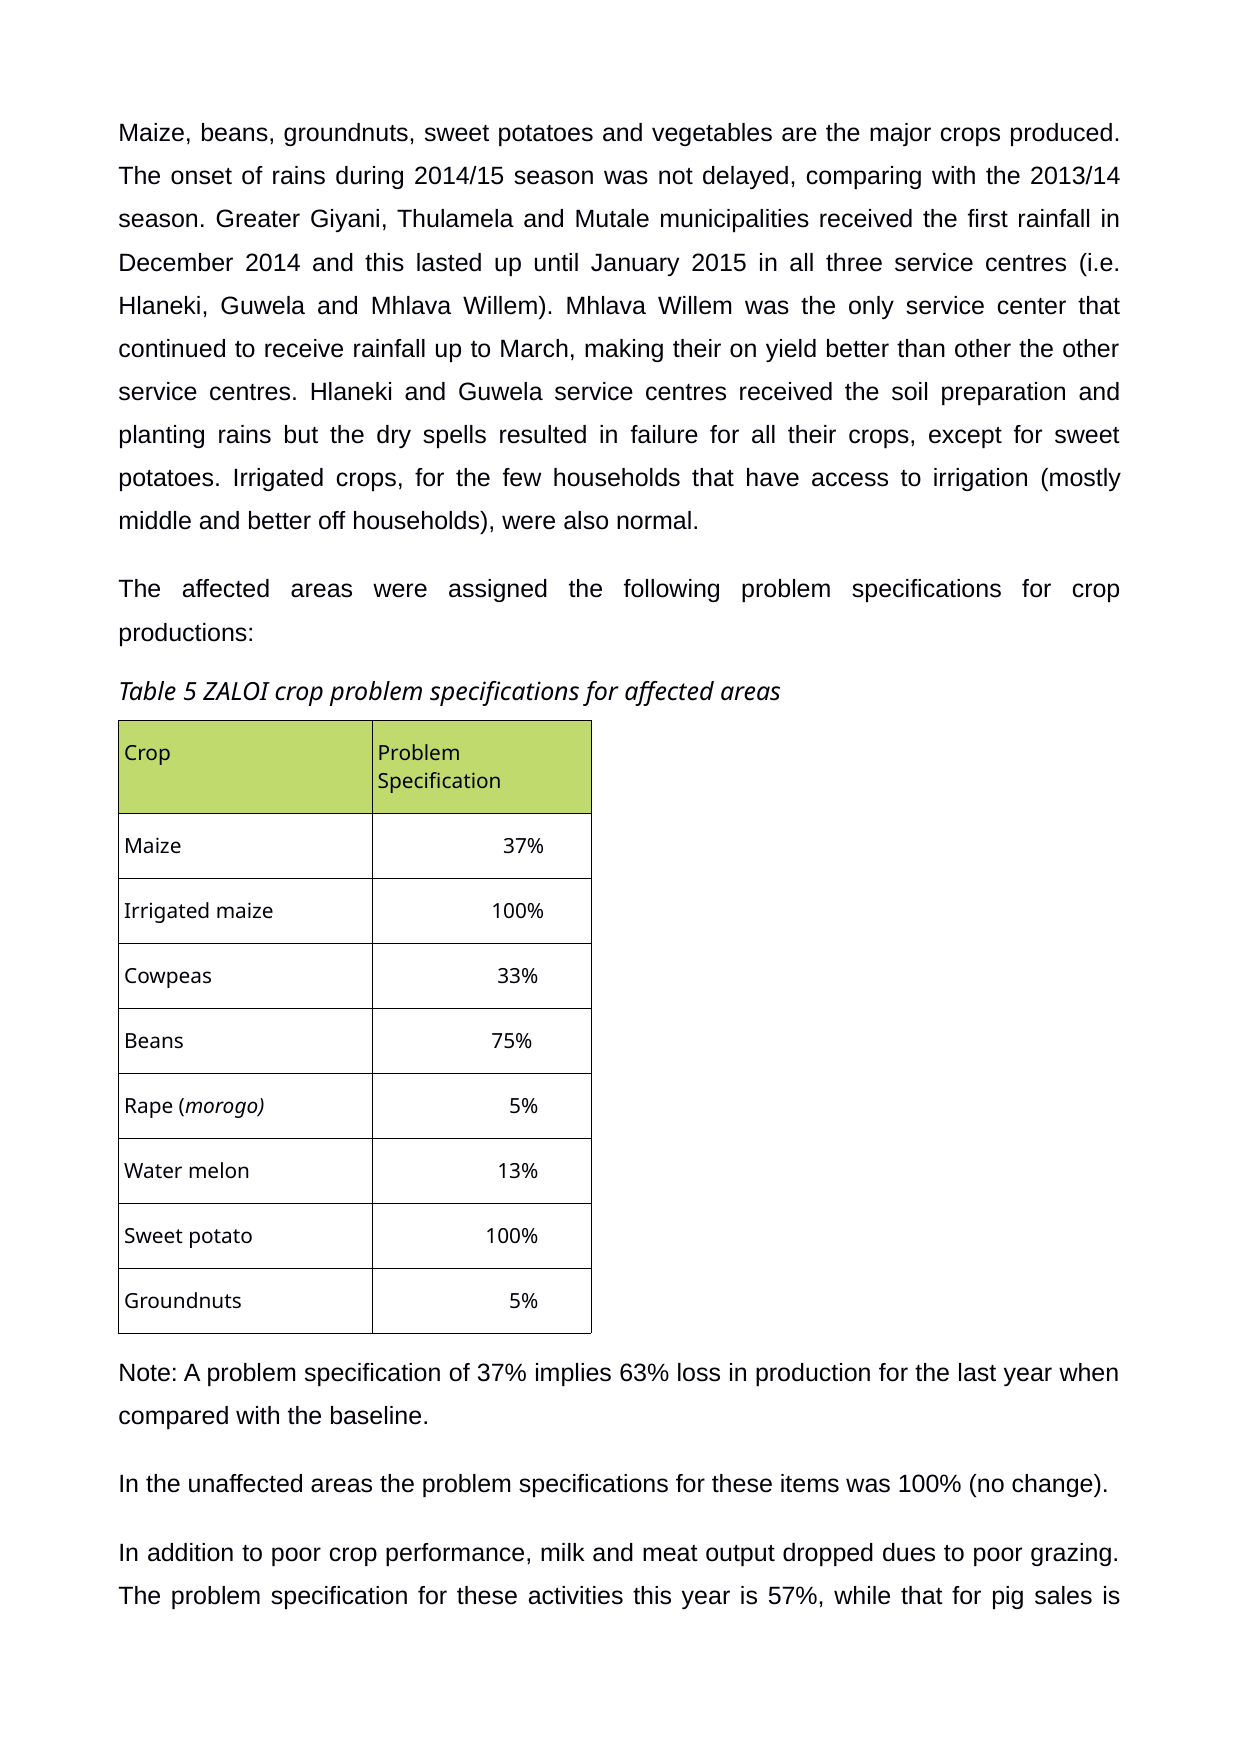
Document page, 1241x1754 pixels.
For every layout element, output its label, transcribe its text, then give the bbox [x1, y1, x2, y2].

text In the unaffected areas the problem specifications for these items was 100% (no change). [118, 1469, 1122, 1498]
text Note: A problem specification of 37% implies 63% loss in production for the last year when compared with the baseline. [118, 1358, 1122, 1430]
table_cell Beans [119, 1009, 372, 1073]
table_cell 13% [373, 1139, 591, 1203]
text In addition to poor crop performance, milk and meat output dropped dues to poor grazing. The problem specification for these activities this year is 57%, while that for pig sales is [118, 1538, 1122, 1609]
table_cell 5% [373, 1269, 591, 1333]
table_cell Maize [119, 814, 372, 878]
table_cell 100% [373, 1204, 591, 1268]
table_header Crop [119, 721, 372, 813]
table_cell Irrigated maize [119, 879, 372, 943]
table_cell 75% [373, 1009, 591, 1073]
table_cell 37% [373, 814, 591, 878]
table_cell Rape (morogo) [119, 1074, 372, 1138]
table_cell 100% [373, 879, 591, 943]
text Table 5 ZALOI crop problem specifications for affected areas [118, 673, 1122, 707]
text The affected areas were assigned the following problem specifications for crop productions: [118, 574, 1122, 646]
table_cell Cowpeas [119, 944, 372, 1008]
table_cell Sweet potato [119, 1204, 372, 1268]
table_cell 5% [373, 1074, 591, 1138]
text Maize, beans, groundnuts, sweet potatoes and vegetables are the major crops produced. The onset of rains during 2014/15 season was not delayed, comparing with the 2013/14 season. Greater Giyani, Thulamela and Mutale municipalities received the first rainfall in December 2014 and this lasted up until January 2015 in all three service centres (i.e. Hlaneki, Guwela and Mhlava Willem). Mhlava Willem was the only service center that continued to receive rainfall up to March, making their on yield better than other the other service centres. Hlaneki and Guwela service centres received the soil preparation and planting rains but the dry spells resulted in failure for all their crops, except for sweet potatoes. Irrigated crops, for the few households that have access to irrigation (mostly middle and better off households), were also normal. [118, 118, 1122, 535]
table_cell Water melon [119, 1139, 372, 1203]
table_header Problem Specification [373, 721, 591, 813]
table_cell Groundnuts [119, 1269, 372, 1333]
table_cell 33% [373, 944, 591, 1008]
